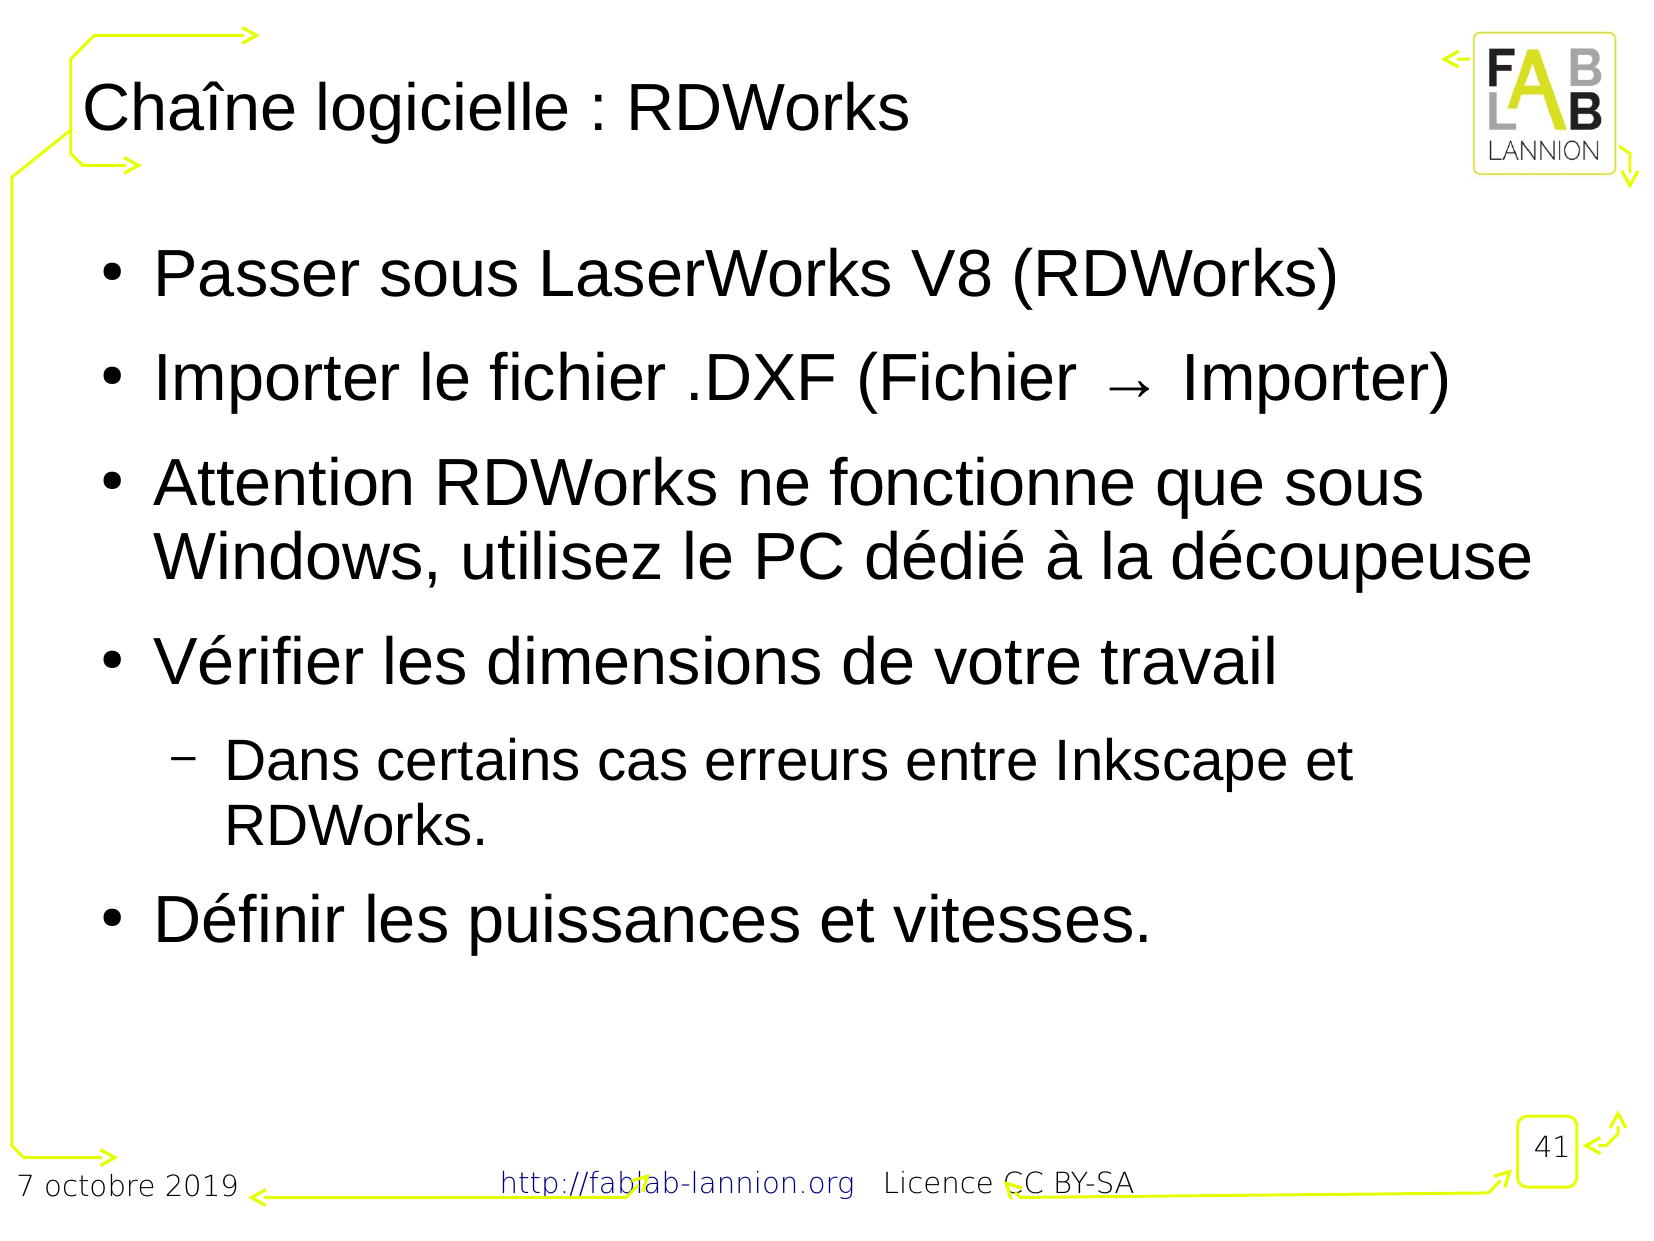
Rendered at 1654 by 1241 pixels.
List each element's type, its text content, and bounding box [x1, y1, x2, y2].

list Passer sous LaserWorks V8 (RDWorks) Importer le fichier .DXF (Fichier → Importer) Attention RDWorks ne fonctionne que sous Windows, utilisez le PC dédié à la découpeuse Vérifier les dimensions de votre travail Dans certains cas erreurs entre Inkscape et RDWorks. Définir les puissances et vitesses. [82, 236, 1571, 1010]
title Chaîne logicielle : RDWorks [82, 49, 1441, 166]
picture [1470, 29, 1619, 178]
